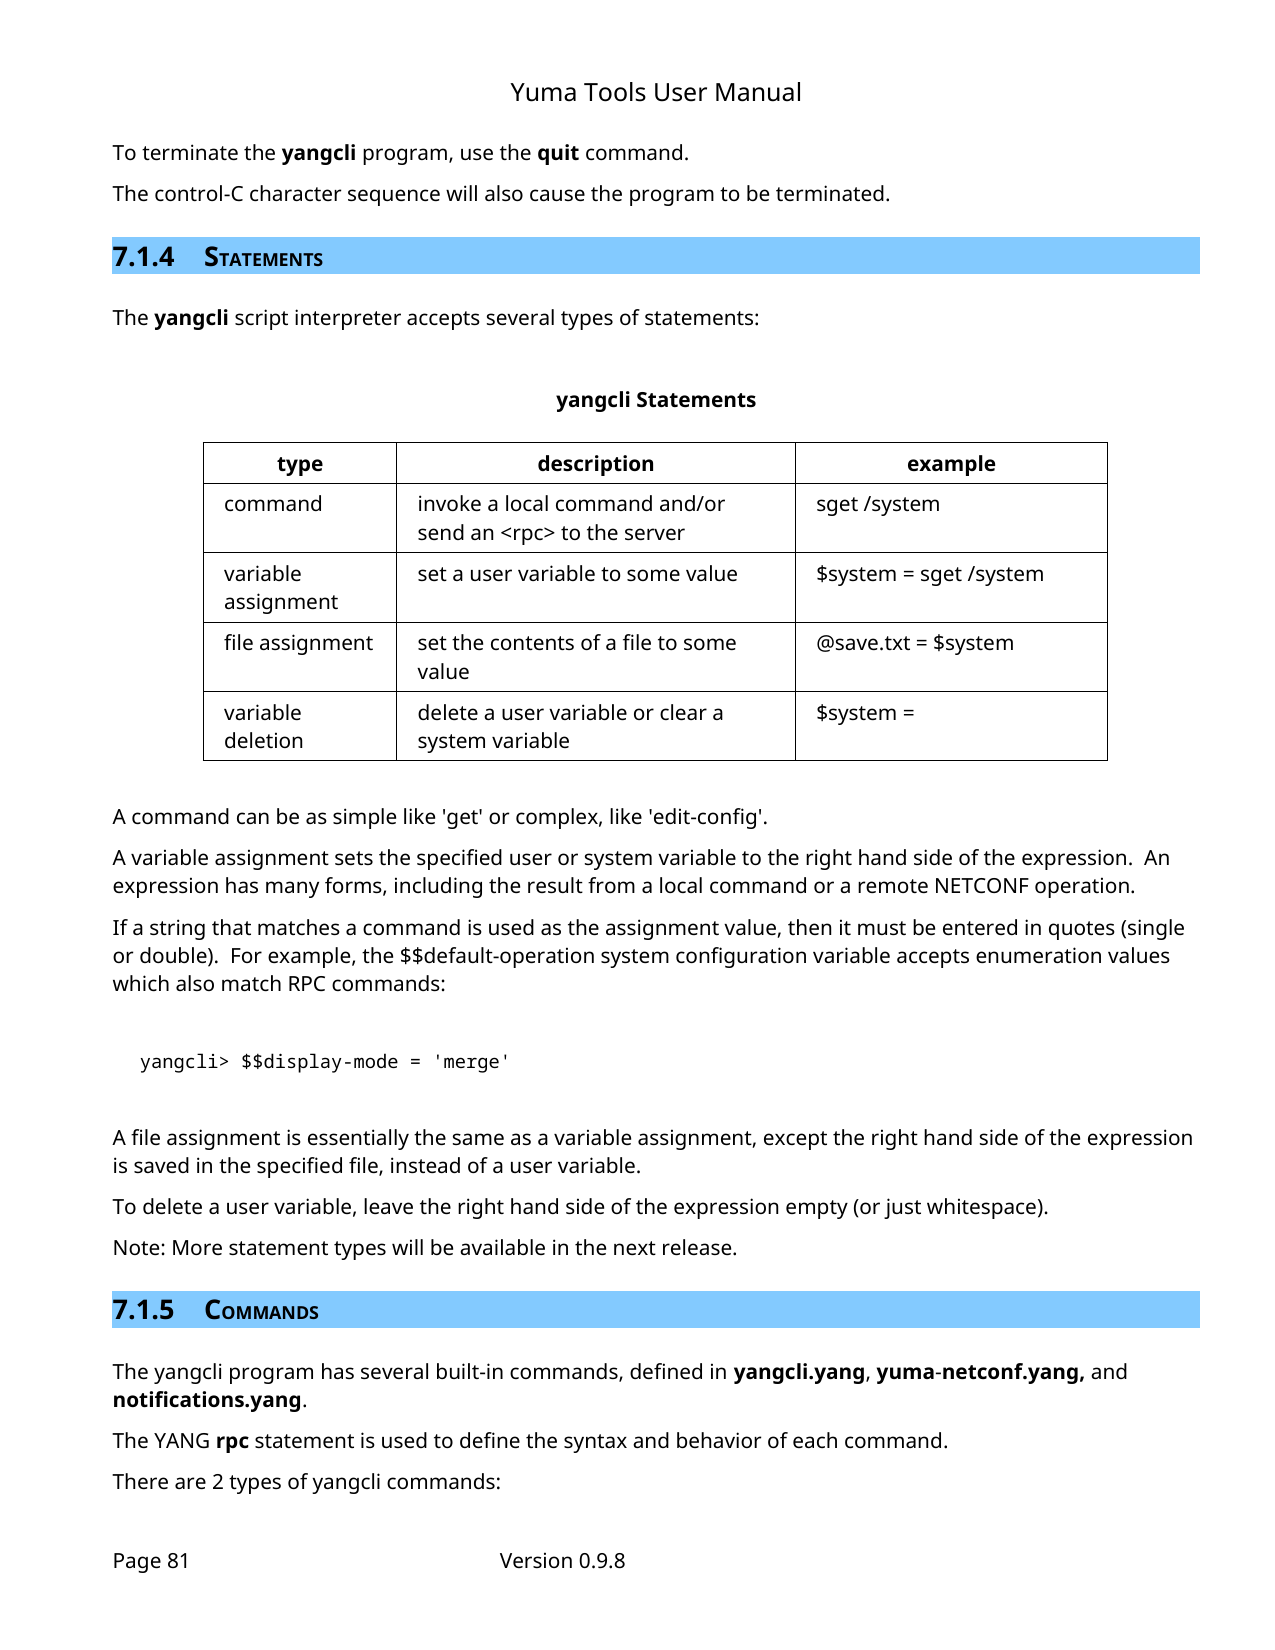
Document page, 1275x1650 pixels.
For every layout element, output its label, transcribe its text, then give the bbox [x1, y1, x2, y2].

table_cell set a user variable to some value [397, 553, 795, 622]
table_cell $system = [796, 692, 1107, 760]
table_cell set the contents of a file to some value [397, 623, 795, 691]
table_cell command [204, 484, 396, 552]
text A variable assignment sets the specified user or system variable to the right hand side of the expression. An expression has many forms, including the result from a local command or a remote NETCONF operation. [112, 843, 1200, 900]
text A command can be as simple like 'get' or complex, like 'edit-config'. [112, 802, 1200, 831]
text The control-C character sequence will also cause the program to be terminated. [112, 179, 1200, 208]
table_header type [204, 443, 396, 483]
table_cell sget /system [796, 484, 1107, 552]
text yangcli> $$display-mode = 'merge' [139, 1048, 1200, 1073]
table_header description [397, 443, 795, 483]
text The YANG rpc statement is used to define the syntax and behavior of each command. [112, 1426, 1200, 1455]
text The yangcli script interpreter accepts several types of statements: [112, 303, 1200, 332]
table_cell delete a user variable or clear a system variable [397, 692, 795, 760]
text A file assignment is essentially the same as a variable assignment, except the right hand side of the expression is saved in the specified file, instead of a user variable. [112, 1123, 1200, 1180]
text To terminate the yangcli program, use the quit command. [112, 138, 1200, 167]
table_cell @save.txt = $system [796, 623, 1107, 691]
text There are 2 types of yangcli commands: [112, 1467, 1200, 1496]
text The yangcli program has several built-in commands, defined in yangcli.yang, yuma-netconf.yang, and notifications.yang. [112, 1357, 1200, 1414]
table_cell file assignment [204, 623, 396, 691]
subtitle Statements [112, 237, 1200, 274]
table_cell invoke a local command and/or send an <rpc> to the server [397, 484, 795, 552]
table_cell variable deletion [204, 692, 396, 760]
table_cell $system = sget /system [796, 553, 1107, 622]
text To delete a user variable, leave the right hand side of the expression empty (or just whitespace). [112, 1192, 1200, 1221]
text Note: More statement types will be available in the next release. [112, 1233, 1200, 1262]
text If a string that matches a command is used as the assignment value, then it must be entered in quotes (single or double). For example, the $$default-operation system configuration variable accepts enumeration values which also match RPC commands: [112, 913, 1200, 998]
table_header example [796, 443, 1107, 483]
subtitle Commands [112, 1291, 1200, 1328]
subtitle yangcli Statements [127, 385, 1185, 413]
table_cell variable assignment [204, 553, 396, 622]
